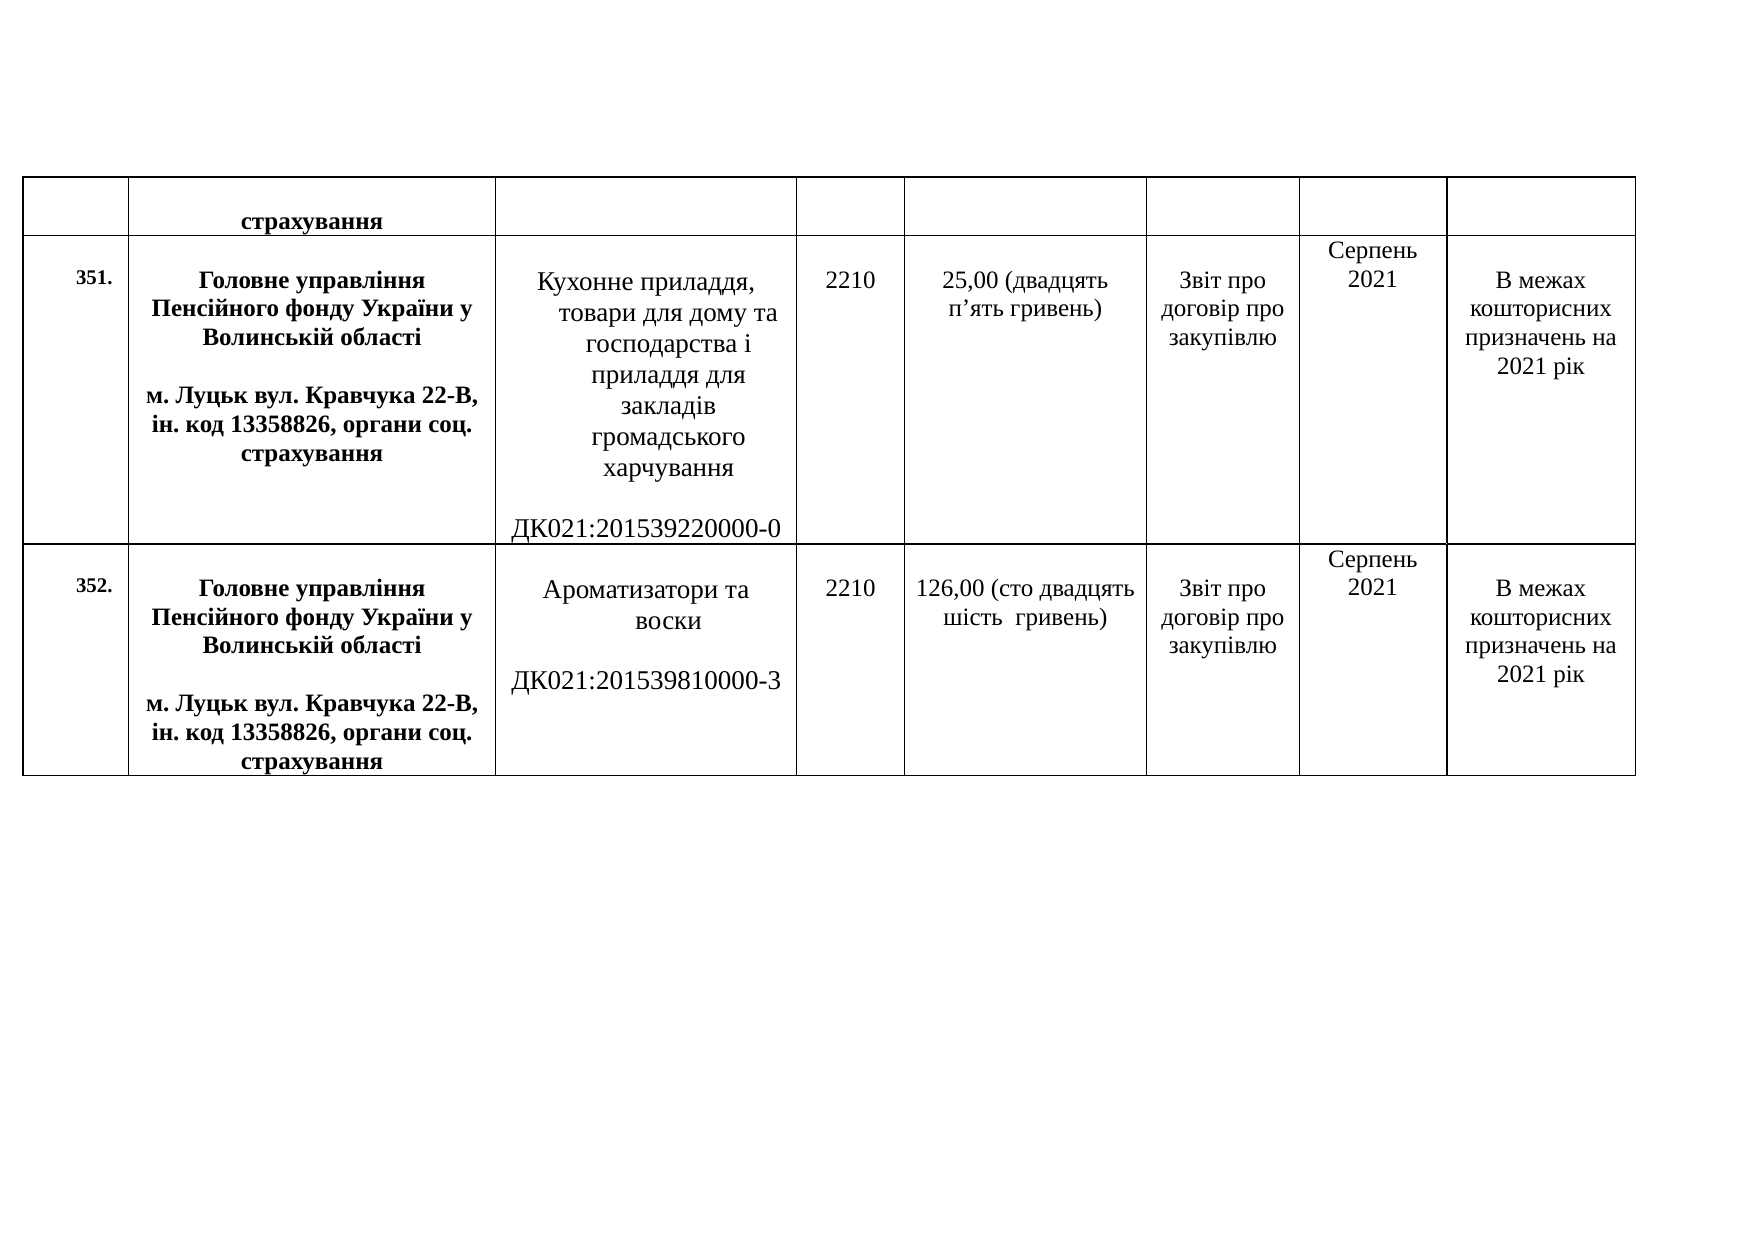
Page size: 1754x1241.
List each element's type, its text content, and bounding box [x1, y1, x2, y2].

table_cell [24, 545, 128, 774]
table_cell [797, 178, 904, 235]
table_cell Головне управління Пенсійного фонду України у Волинській області м. Луцьк вул. Кравчука 22-В, ін. код 13358826, органи соц. страхування [129, 545, 495, 774]
table_cell 2210 [797, 236, 904, 543]
table_cell В межах кошторисних призначень на 2021 рік [1448, 236, 1635, 543]
table_cell [1300, 178, 1446, 235]
table_cell 25,00 (двадцять п’ять гривень) [905, 236, 1146, 543]
table_cell 126,00 (сто двадцять шість гривень) [905, 545, 1146, 774]
table_cell Кухонне приладдя, товари для дому та господарства і приладдя для закладів громадського харчування ДК021:201539220000-0 [496, 236, 796, 543]
table_cell В межах кошторисних призначень на 2021 рік [1448, 545, 1635, 774]
table_cell Cерпень 2021 [1300, 236, 1446, 543]
table_cell Звіт про договір про закупівлю [1147, 236, 1299, 543]
table_cell Звіт про договір про закупівлю [1147, 545, 1299, 774]
table_cell Ароматизатори та воски ДК021:201539810000-3 [496, 545, 796, 774]
table_cell [24, 178, 128, 235]
table_cell [905, 178, 1146, 235]
table_cell [1147, 178, 1299, 235]
table_cell Cерпень 2021 [1300, 545, 1446, 774]
table_cell Головне управління Пенсійного фонду України у Волинській області м. Луцьк вул. Кравчука 22-В, ін. код 13358826, органи соц. страхування [129, 236, 495, 543]
table_cell страхування [129, 178, 495, 235]
table_cell 2210 [797, 545, 904, 774]
table_cell [24, 236, 128, 543]
table_cell [1448, 178, 1635, 235]
table_cell [496, 178, 796, 235]
